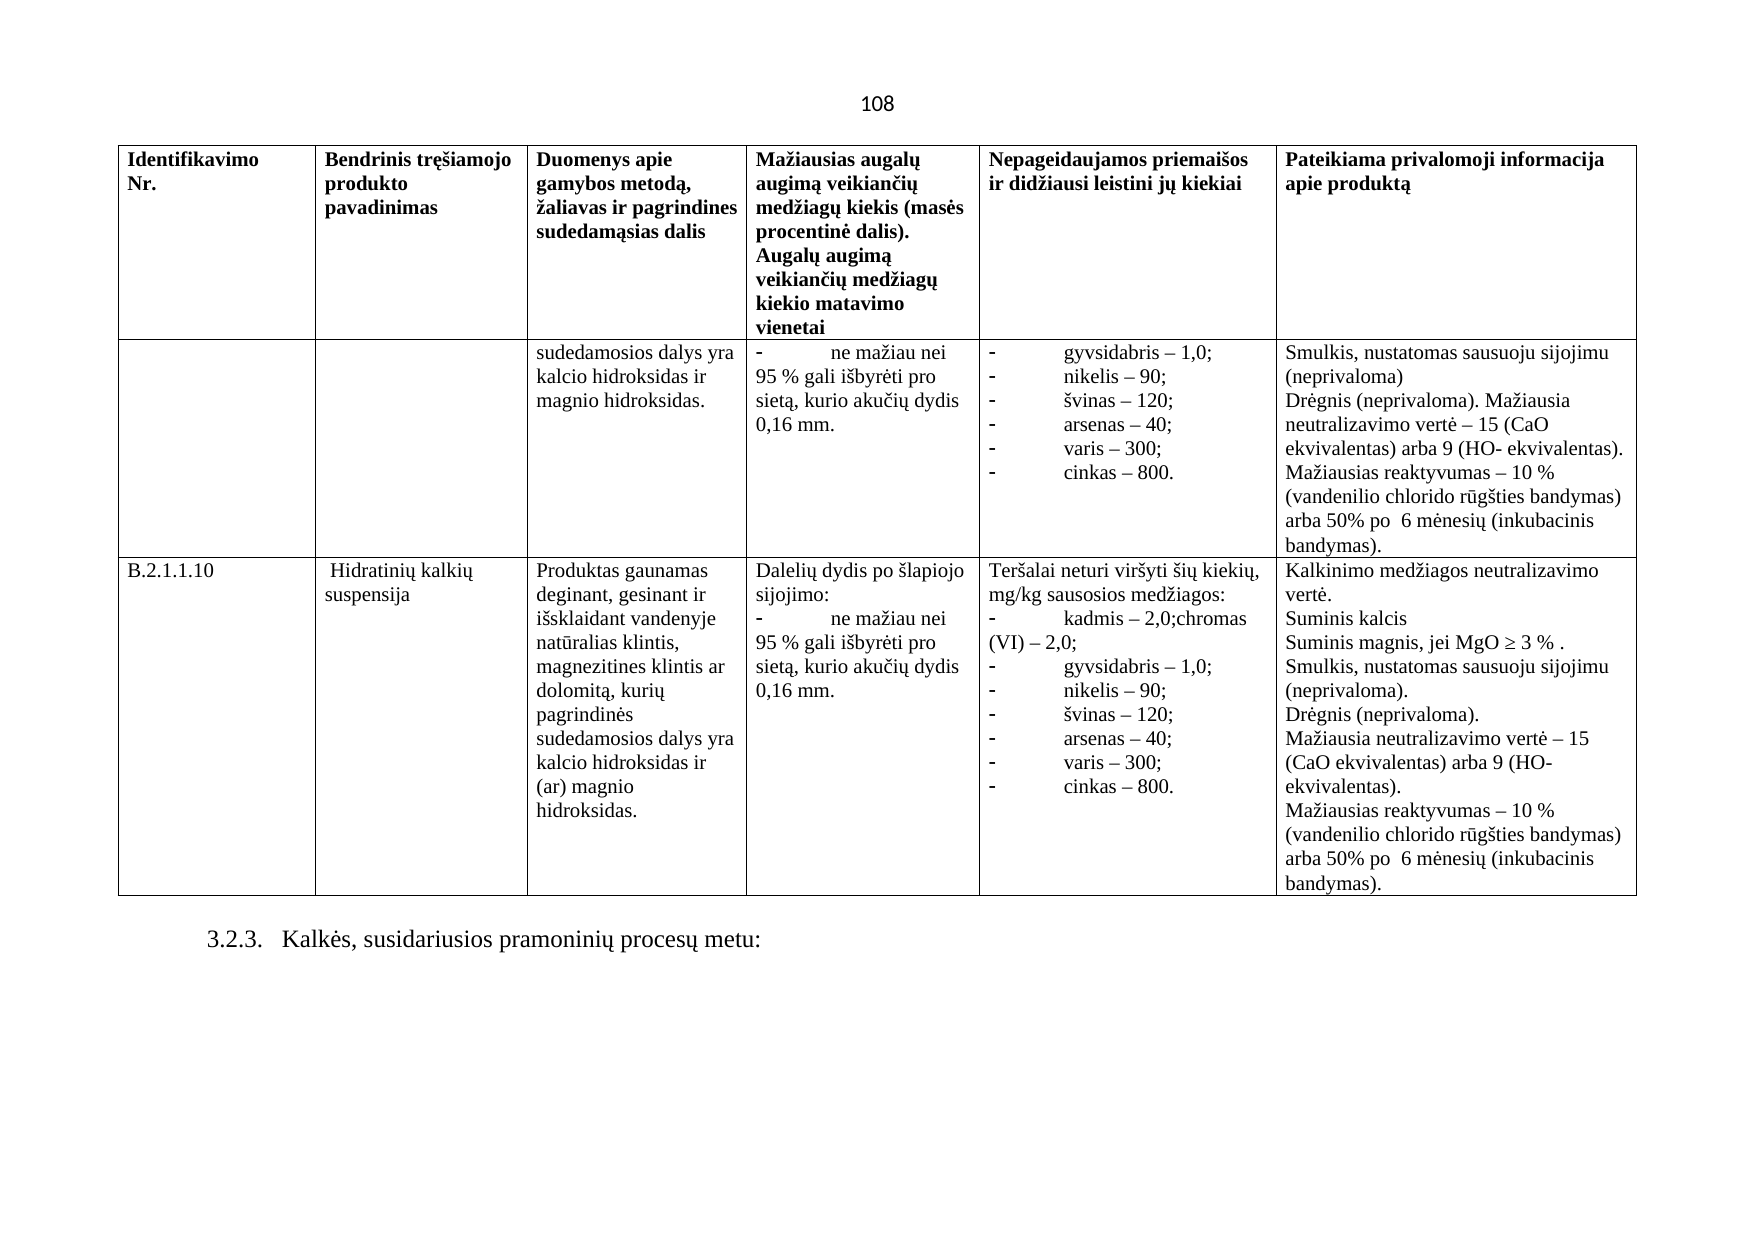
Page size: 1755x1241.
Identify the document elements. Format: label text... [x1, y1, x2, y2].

table_cell Dalelių dydis po šlapiojo sijojimo:  ne mažiau nei 95 % gali išbyrėti pro sietą, kurio akučių dydis 0,16 mm. [747, 558, 979, 894]
table_cell  ne mažiau nei 95 % gali išbyrėti pro sietą, kurio akučių dydis 0,16 mm. [747, 340, 979, 557]
table_cell [316, 340, 527, 557]
table_header Bendrinis tręšiamojo produkto pavadinimas [316, 146, 527, 339]
table_header Pateikiama privalomoji informacija apie produktą [1277, 146, 1636, 339]
table_cell Hidratinių kalkių suspensija [316, 558, 527, 894]
table_header Duomenys apie gamybos metodą, žaliavas ir pagrindines sudedamąsias dalis [528, 146, 746, 339]
table_cell sudedamosios dalys yra kalcio hidroksidas ir magnio hidroksidas. [528, 340, 746, 557]
table_cell Produktas gaunamas deginant, gesinant ir išsklaidant vandenyje natūralias klintis, magnezitines klintis ar dolomitą, kurių pagrindinės sudedamosios dalys yra kalcio hidroksidas ir (ar) magnio hidroksidas. [528, 558, 746, 894]
table_cell B.2.1.1.10 [119, 558, 315, 894]
table_header Identifikavimo Nr. [119, 146, 315, 339]
table_cell Teršalai neturi viršyti šių kiekių, mg/kg sausosios medžiagos:  kadmis – 2,0;chromas (VI) – 2,0;  gyvsidabris – 1,0;  nikelis – 90;  švinas – 120;  arsenas – 40;  varis – 300;  cinkas – 800. [980, 558, 1276, 894]
text 3.2.3. Kalkės, susidariusios pramoninių procesų metu: [207, 924, 1636, 953]
table_header Nepageidaujamos priemaišos ir didžiausi leistini jų kiekiai [980, 146, 1276, 339]
table_header Mažiausias augalų augimą veikiančių medžiagų kiekis (masės procentinė dalis). Augalų augimą veikiančių medžiagų kiekio matavimo vienetai [747, 146, 979, 339]
table_cell [119, 340, 315, 557]
table_cell Smulkis, nustatomas sausuoju sijojimu (neprivaloma) Drėgnis (neprivaloma). Mažiausia neutralizavimo vertė – 15 (CaO ekvivalentas) arba 9 (HO- ekvivalentas). Mažiausias reaktyvumas – 10 % (vandenilio chlorido rūgšties bandymas) arba 50% po 6 mėnesių (inkubacinis bandymas). [1277, 340, 1636, 557]
table_cell  gyvsidabris – 1,0;  nikelis – 90;  švinas – 120;  arsenas – 40;  varis – 300;  cinkas – 800. [980, 340, 1276, 557]
table_cell Kalkinimo medžiagos neutralizavimo vertė. Suminis kalcis Suminis magnis, jei MgO ≥ 3 % . Smulkis, nustatomas sausuoju sijojimu (neprivaloma). Drėgnis (neprivaloma). Mažiausia neutralizavimo vertė – 15 (CaO ekvivalentas) arba 9 (HO- ekvivalentas). Mažiausias reaktyvumas – 10 % (vandenilio chlorido rūgšties bandymas) arba 50% po 6 mėnesių (inkubacinis bandymas). [1277, 558, 1636, 894]
